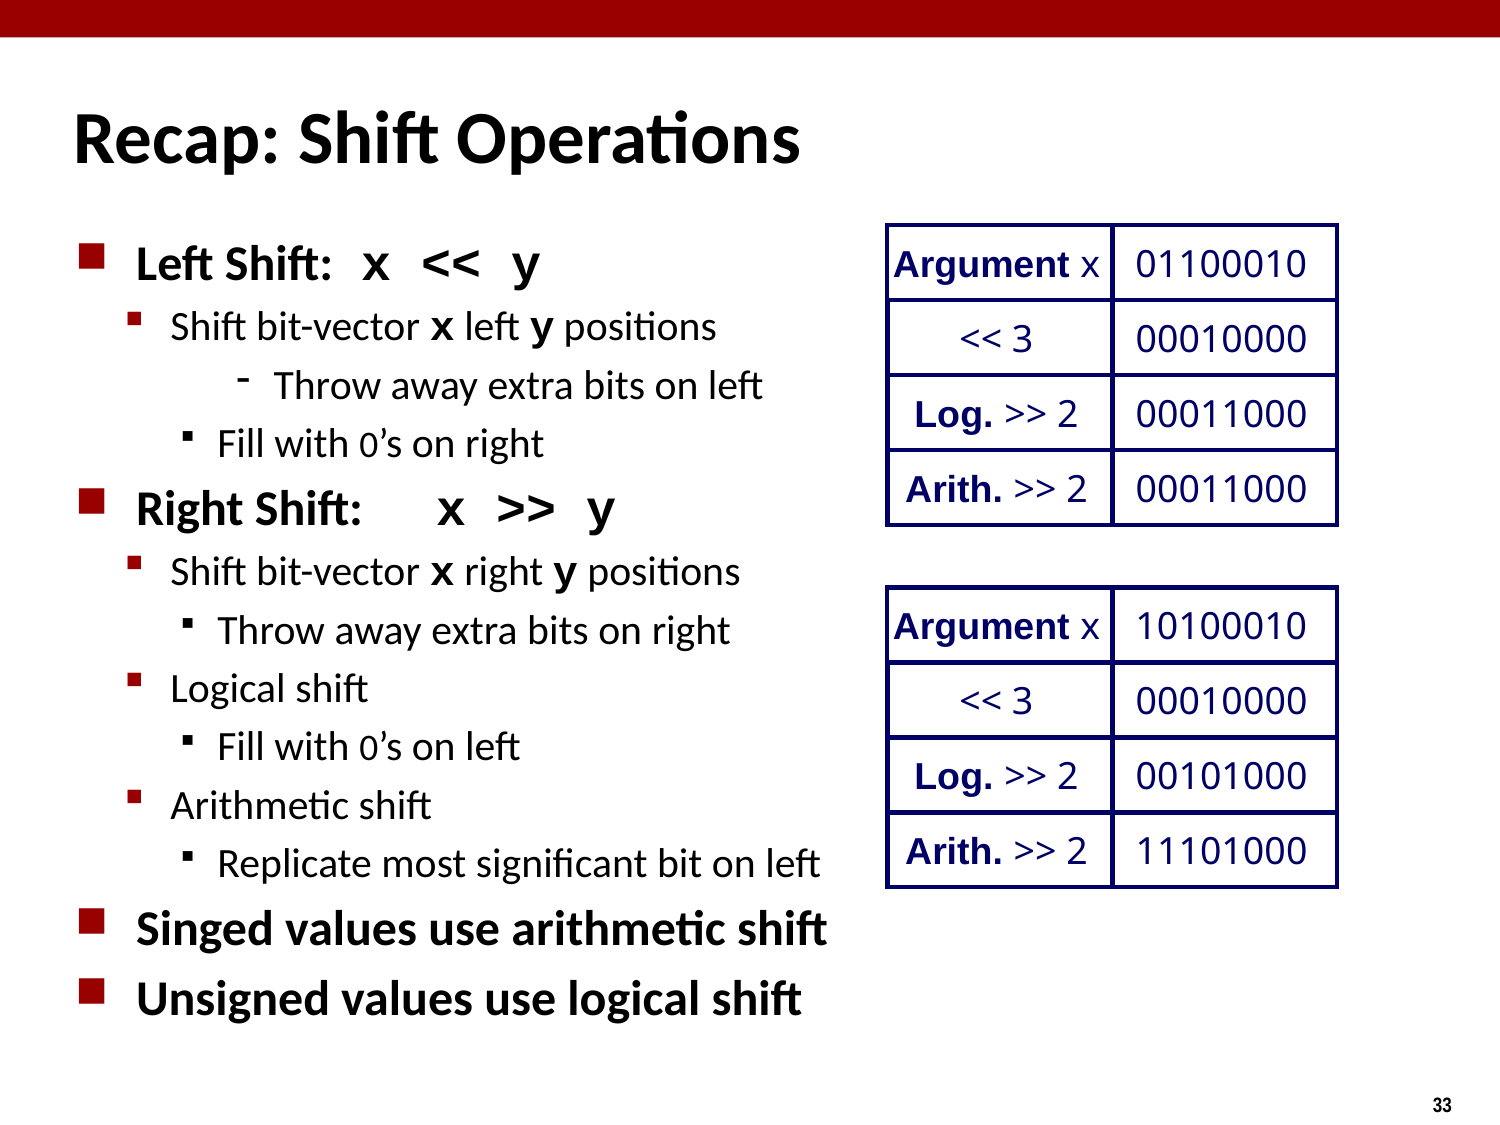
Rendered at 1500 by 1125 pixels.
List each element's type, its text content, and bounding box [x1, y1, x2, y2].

text_box [887, 587, 1338, 888]
text_box 00011000 [1127, 381, 1323, 444]
text_box 00010000 [1127, 669, 1323, 731]
text_box 10100010 [1127, 594, 1323, 656]
text_box << 3 [951, 306, 1049, 369]
text_box Log. >> 2 [906, 744, 1094, 806]
text_box Arith. >> 2 [896, 456, 1103, 519]
text_box Argument x [884, 231, 1116, 294]
text_box 00010000 [1127, 306, 1323, 369]
text_box 01100010 [1127, 231, 1323, 294]
text_box 00101000 [1127, 744, 1323, 806]
text_box 00011000 [1127, 456, 1323, 519]
text_box 11101000 [1127, 819, 1323, 881]
text_box Argument x [884, 594, 1116, 656]
text_box Left Shift: x << y Shift bit-vector x left y positions Throw away extra bits on left Fill with 0’s on right Right Shift: x >> y Shift bit-vector x right y positions Throw away extra bits on right Logical shift Fill with 0’s on left Arithmetic shift Replicate most significant bit on left Singed values use arithmetic shift Unsigned values use logical shift [65, 223, 1361, 1039]
text_box Arith. >> 2 [896, 819, 1103, 881]
text_box Recap: Shift Operations [58, 71, 1304, 197]
text_box Log. >> 2 [906, 381, 1094, 444]
text_box << 3 [951, 669, 1049, 731]
text_box [887, 224, 1338, 525]
